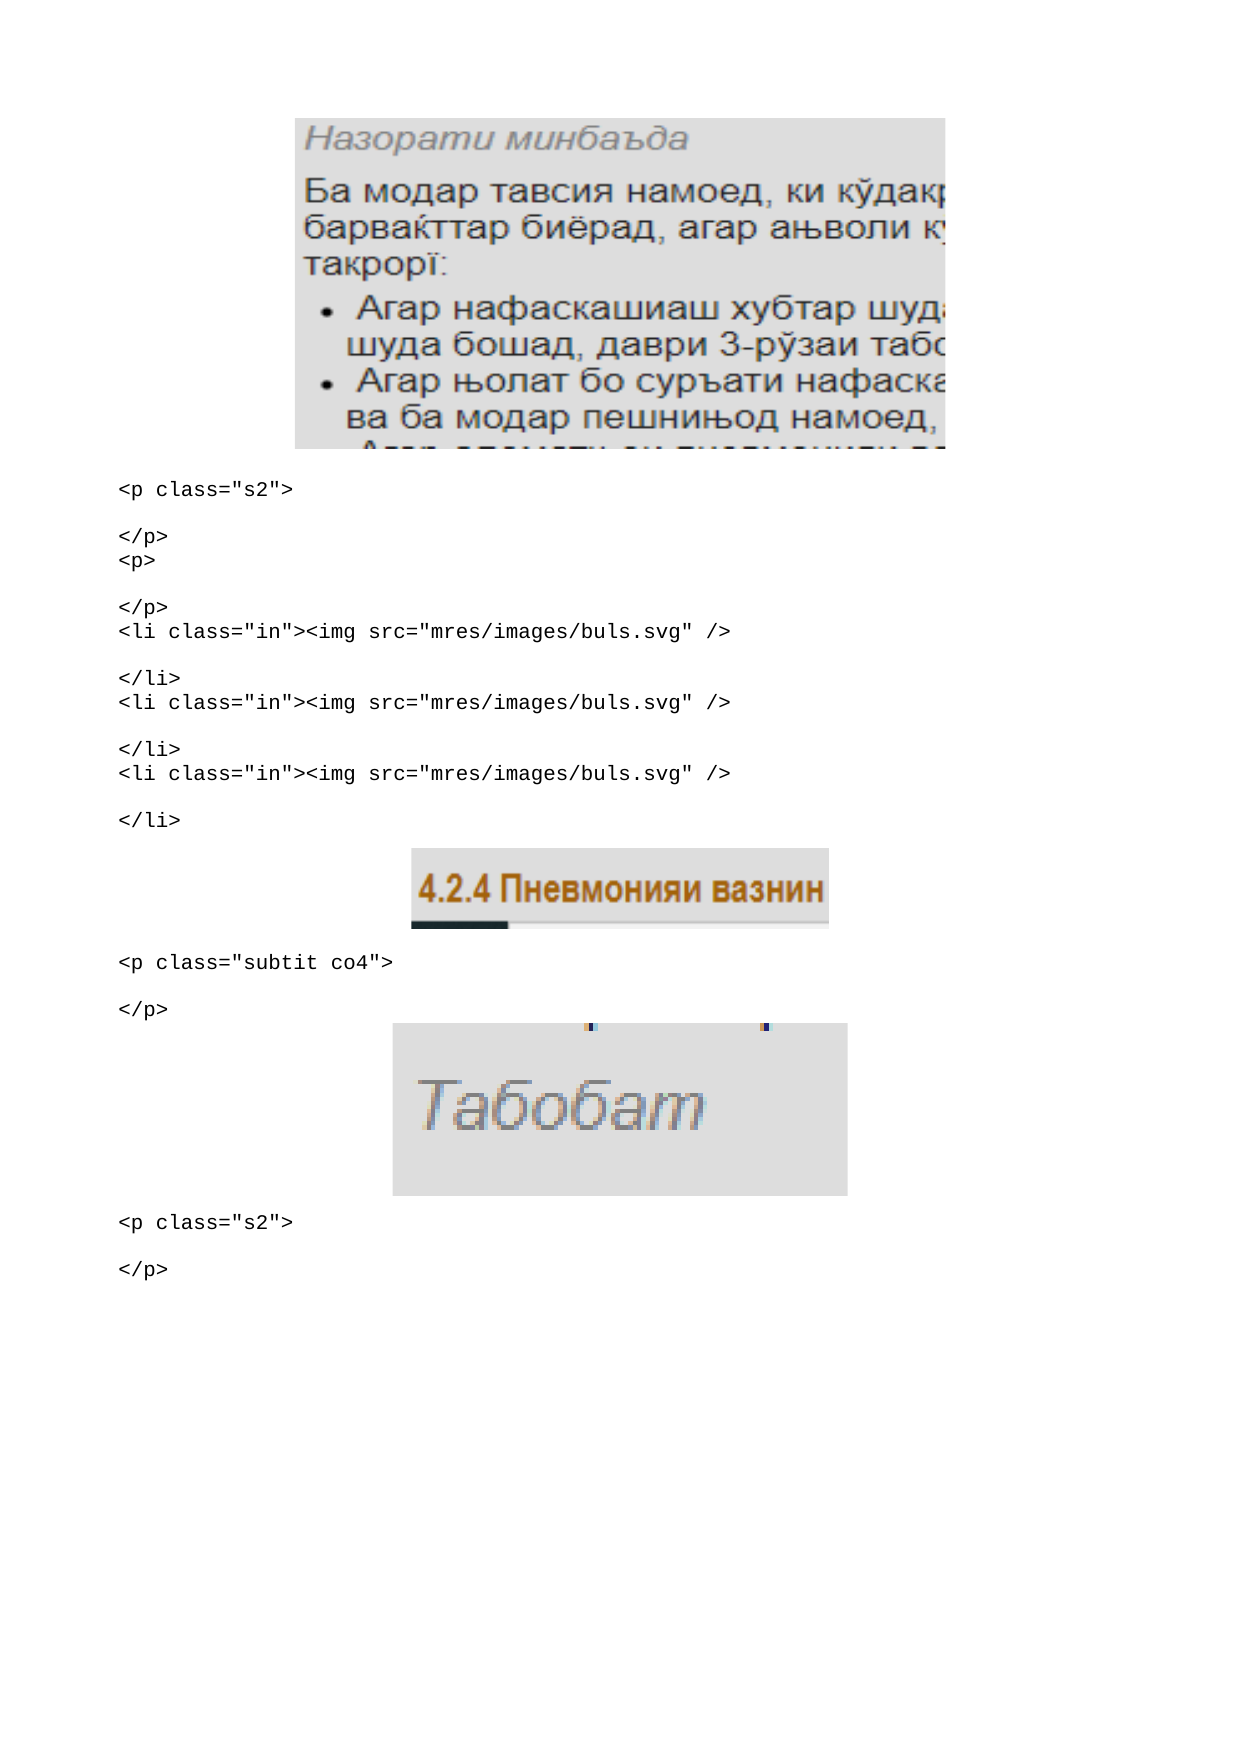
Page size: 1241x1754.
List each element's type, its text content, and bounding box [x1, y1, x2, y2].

text </p> [118, 1259, 1122, 1283]
text </li> [118, 739, 1122, 763]
text </p> [118, 526, 1122, 550]
text <p class="subtit co4"> [118, 952, 1122, 976]
picture [411, 848, 829, 929]
text <p class="s2"> [118, 1212, 1122, 1236]
text <p class="s2"> [118, 479, 1122, 503]
text <p> [118, 550, 1122, 573]
text </p> [118, 999, 1122, 1023]
text <li class="in"><img src="mres/images/buls.svg" /> [118, 763, 1122, 786]
picture [294, 118, 946, 449]
text </li> [118, 668, 1122, 692]
text <li class="in"><img src="mres/images/buls.svg" /> [118, 692, 1122, 715]
picture [392, 1023, 848, 1196]
text <li class="in"><img src="mres/images/buls.svg" /> [118, 621, 1122, 644]
text </p> [118, 597, 1122, 621]
text </li> [118, 810, 1122, 834]
